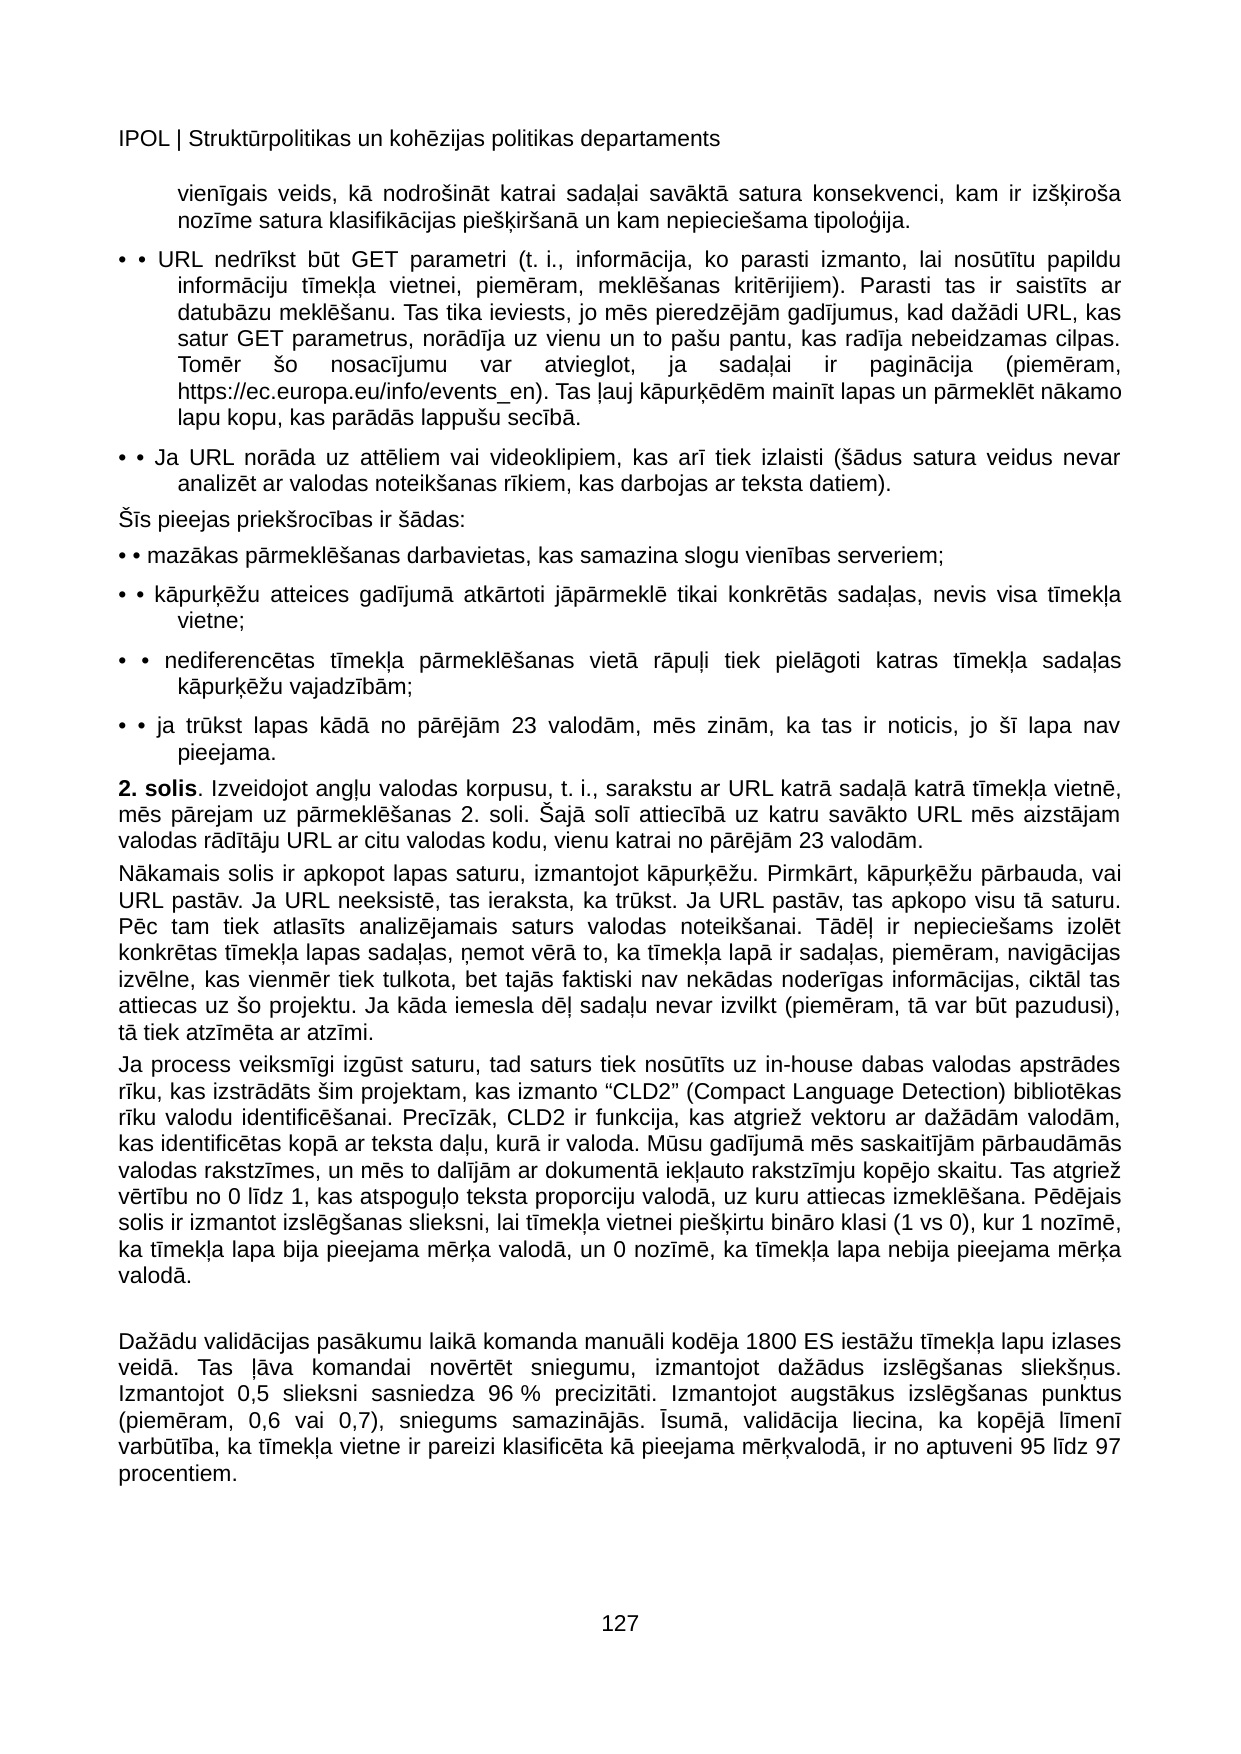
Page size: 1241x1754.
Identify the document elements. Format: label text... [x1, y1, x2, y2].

text • • Ja URL norāda uz attēliem vai videoklipiem, kas arī tiek izlaisti (šādus satura veidus nevar analizēt ar valodas noteikšanas rīkiem, kas darbojas ar teksta datiem). [118, 443, 1122, 496]
text Dažādu validācijas pasākumu laikā komanda manuāli kodēja 1800 ES iestāžu tīmekļa lapu izlases veidā. Tas ļāva komandai novērtēt sniegumu, izmantojot dažādus izslēgšanas sliekšņus. Izmantojot 0,5 slieksni sasniedza 96 % precizitāti. Izmantojot augstākus izslēgšanas punktus (piemēram, 0,6 vai 0,7), sniegums samazinājās. Īsumā, validācija liecina, ka kopējā līmenī varbūtība, ka tīmekļa vietne ir pareizi klasificēta kā pieejama mērķvalodā, ir no aptuveni 95 līdz 97 procentiem. [118, 1328, 1122, 1486]
text Ja process veiksmīgi izgūst saturu, tad saturs tiek nosūtīts uz in-house dabas valodas apstrādes rīku, kas izstrādāts šim projektam, kas izmanto “CLD2” (Compact Language Detection) bibliotēkas rīku valodu identificēšanai. Precīzāk, CLD2 ir funkcija, kas atgriež vektoru ar dažādām valodām, kas identificētas kopā ar teksta daļu, kurā ir valoda. Mūsu gadījumā mēs saskaitījām pārbaudāmās valodas rakstzīmes, un mēs to dalījām ar dokumentā iekļauto rakstzīmju kopējo skaitu. Tas atgriež vērtību no 0 līdz 1, kas atspoguļo teksta proporciju valodā, uz kuru attiecas izmeklēšana. Pēdējais solis ir izmantot izslēgšanas slieksni, lai tīmekļa vietnei piešķirtu bināro klasi (1 vs 0), kur 1 nozīmē, ka tīmekļa lapa bija pieejama mērķa valodā, un 0 nozīmē, ka tīmekļa lapa nebija pieejama mērķa valodā. [118, 1051, 1122, 1288]
text Šīs pieejas priekšrocības ir šādas: [118, 506, 1122, 532]
text Nākamais solis ir apkopot lapas saturu, izmantojot kāpurķēžu. Pirmkārt, kāpurķēžu pārbauda, vai URL pastāv. Ja URL neeksistē, tas ieraksta, ka trūkst. Ja URL pastāv, tas apkopo visu tā saturu. Pēc tam tiek atlasīts analizējamais saturs valodas noteikšanai. Tādēļ ir nepieciešams izolēt konkrētas tīmekļa lapas sadaļas, ņemot vērā to, ka tīmekļa lapā ir sadaļas, piemēram, navigācijas izvēlne, kas vienmēr tiek tulkota, bet tajās faktiski nav nekādas noderīgas informācijas, ciktāl tas attiecas uz šo projektu. Ja kāda iemesla dēļ sadaļu nevar izvilkt (piemēram, tā var būt pazudusi), tā tiek atzīmēta ar atzīmi. [118, 860, 1122, 1045]
text • • ja trūkst lapas kādā no pārējām 23 valodām, mēs zinām, ka tas ir noticis, jo šī lapa nav pieejama. [118, 712, 1122, 765]
text vienīgais veids, kā nodrošināt katrai sadaļai savāktā satura konsekvenci, kam ir izšķiroša nozīme satura klasifikācijas piešķiršanā un kam nepieciešama tipoloģija. [118, 180, 1122, 233]
text • • kāpurķēžu atteices gadījumā atkārtoti jāpārmeklē tikai konkrētās sadaļas, nevis visa tīmekļa vietne; [118, 581, 1122, 634]
text • • nediferencētas tīmekļa pārmeklēšanas vietā rāpuļi tiek pielāgoti katras tīmekļa sadaļas kāpurķēžu vajadzībām; [118, 647, 1122, 699]
text • • mazākas pārmeklēšanas darbavietas, kas samazina slogu vienības serveriem; [118, 542, 1122, 568]
text • • URL nedrīkst būt GET parametri (t. i., informācija, ko parasti izmanto, lai nosūtītu papildu informāciju tīmekļa vietnei, piemēram, meklēšanas kritērijiem). Parasti tas ir saistīts ar datubāzu meklēšanu. Tas tika ieviests, jo mēs pieredzējām gadījumus, kad dažādi URL, kas satur GET parametrus, norādīja uz vienu un to pašu pantu, kas radīja nebeidzamas cilpas. Tomēr šo nosacījumu var atvieglot, ja sadaļai ir paginācija (piemēram, https://ec.europa.eu/info/events_en). Tas ļauj kāpurķēdēm mainīt lapas un pārmeklēt nākamo lapu kopu, kas parādās lappušu secībā. [118, 246, 1122, 431]
text 2. solis. Izveidojot angļu valodas korpusu, t. i., sarakstu ar URL katrā sadaļā katrā tīmekļa vietnē, mēs pārejam uz pārmeklēšanas 2. soli. Šajā solī attiecībā uz katru savākto URL mēs aizstājam valodas rādītāju URL ar citu valodas kodu, vienu katrai no pārējām 23 valodām. [118, 775, 1122, 854]
